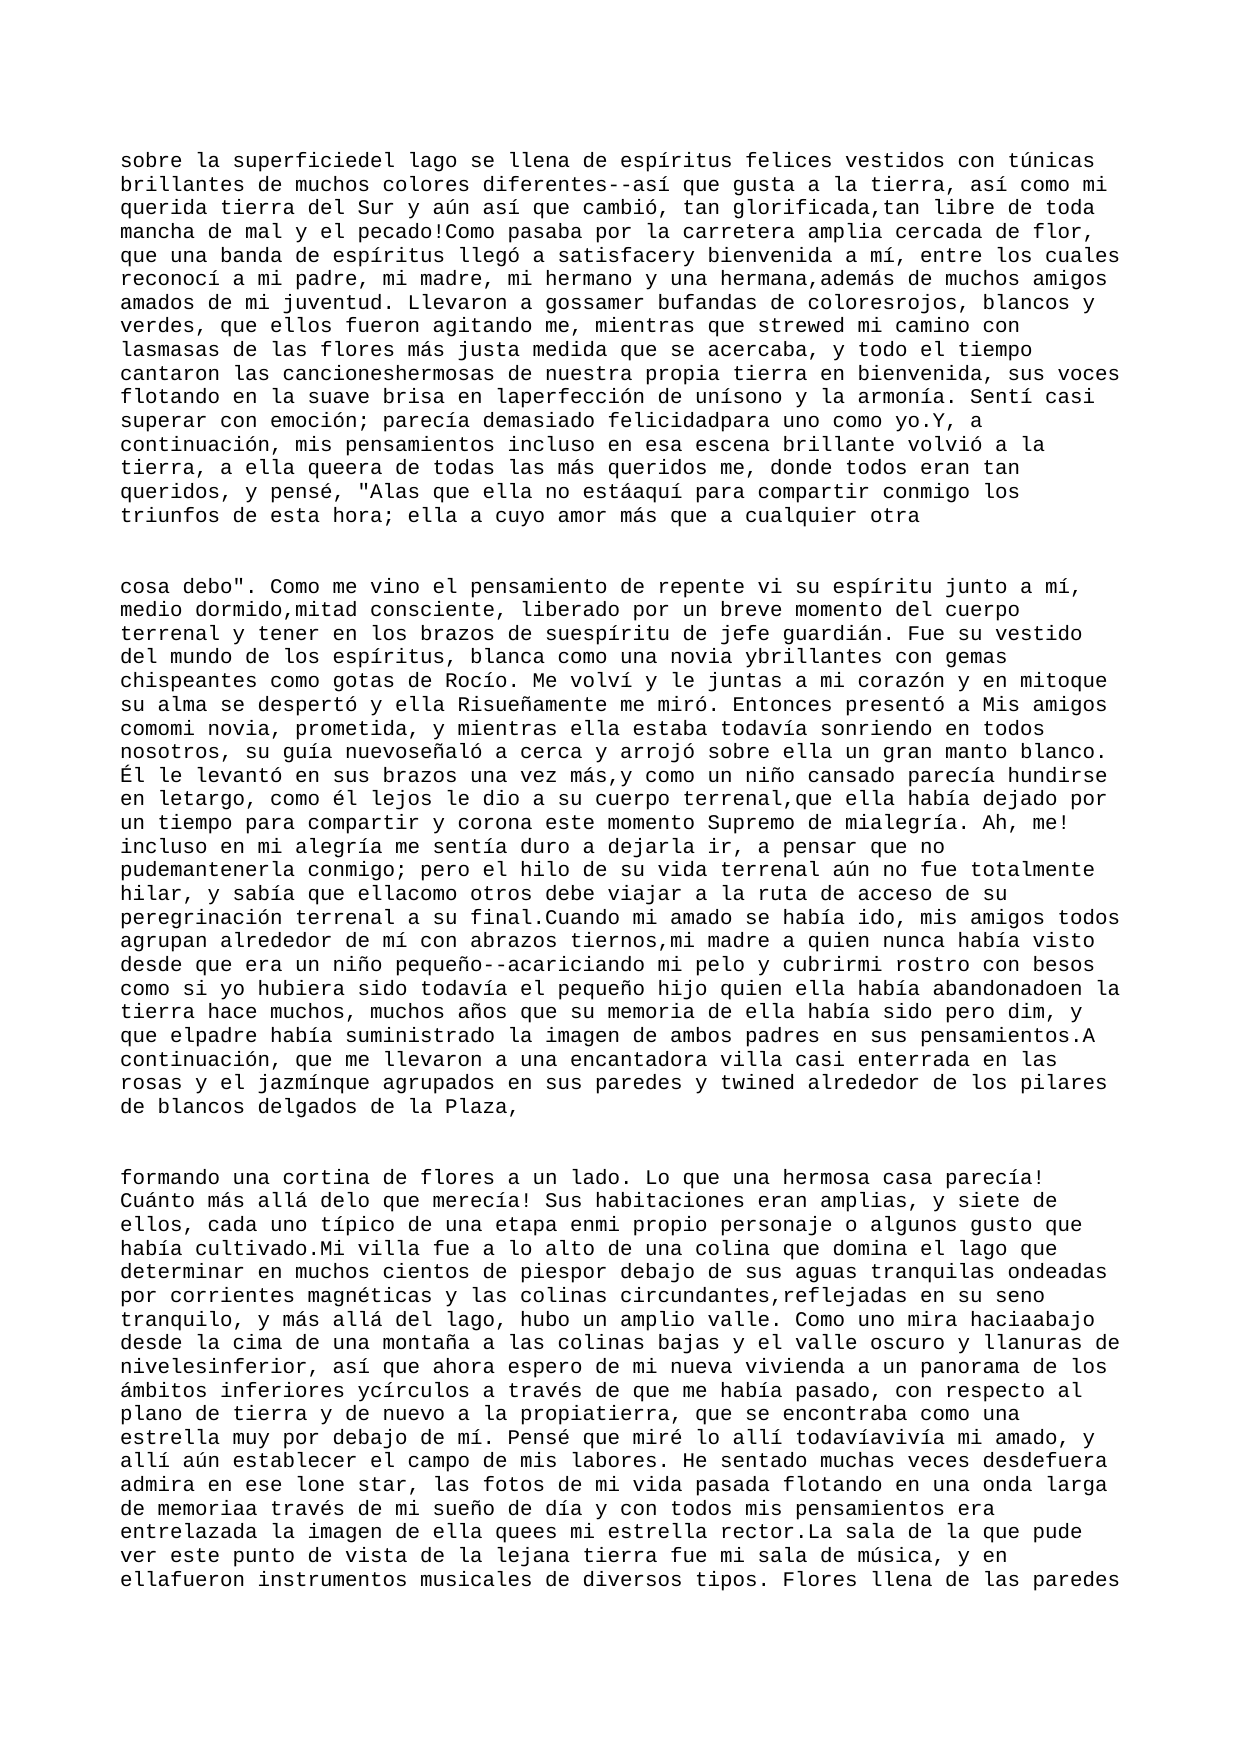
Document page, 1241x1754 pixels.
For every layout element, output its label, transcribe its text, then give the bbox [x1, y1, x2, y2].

text cosa debo". Como me vino el pensamiento de repente vi su espíritu junto a mí, medio dormido,mitad consciente, liberado por un breve momento del cuerpo terrenal y tener en los brazos de suespíritu de jefe guardián. Fue su vestido del mundo de los espíritus, blanca como una novia ybrillantes con gemas chispeantes como gotas de Rocío. Me volví y le juntas a mi corazón y en mitoque su alma se despertó y ella Risueñamente me miró. Entonces presentó a Mis amigos comomi novia, prometida, y mientras ella estaba todavía sonriendo en todos nosotros, su guía nuevoseñaló a cerca y arrojó sobre ella un gran manto blanco. Él le levantó en sus brazos una vez más,y como un niño cansado parecía hundirse en letargo, como él lejos le dio a su cuerpo terrenal,que ella había dejado por un tiempo para compartir y corona este momento Supremo de mialegría. Ah, me! incluso en mi alegría me sentía duro a dejarla ir, a pensar que no pudemantenerla conmigo; pero el hilo de su vida terrenal aún no fue totalmente hilar, y sabía que ellacomo otros debe viajar a la ruta de acceso de su peregrinación terrenal a su final.Cuando mi amado se había ido, mis amigos todos agrupan alrededor de mí con abrazos tiernos,mi madre a quien nunca había visto desde que era un niño pequeño--acariciando mi pelo y cubrirmi rostro con besos como si yo hubiera sido todavía el pequeño hijo quien ella había abandonadoen la tierra hace muchos, muchos años que su memoria de ella había sido pero dim, y que elpadre había suministrado la imagen de ambos padres en sus pensamientos.A continuación, que me llevaron a una encantadora villa casi enterrada en las rosas y el jazmínque agrupados en sus paredes y twined alrededor de los pilares de blancos delgados de la Plaza, [120, 576, 1120, 1119]
text formando una cortina de flores a un lado. Lo que una hermosa casa parecía! Cuánto más allá delo que merecía! Sus habitaciones eran amplias, y siete de ellos, cada uno típico de una etapa enmi propio personaje o algunos gusto que había cultivado.Mi villa fue a lo alto de una colina que domina el lago que determinar en muchos cientos de piespor debajo de sus aguas tranquilas ondeadas por corrientes magnéticas y las colinas circundantes,reflejadas en su seno tranquilo, y más allá del lago, hubo un amplio valle. Como uno mira haciaabajo desde la cima de una montaña a las colinas bajas y el valle oscuro y llanuras de nivelesinferior, así que ahora espero de mi nueva vivienda a un panorama de los ámbitos inferiores ycírculos a través de que me había pasado, con respecto al plano de tierra y de nuevo a la propiatierra, que se encontraba como una estrella muy por debajo de mí. Pensé que miré lo allí todavíavivía mi amado, y allí aún establecer el campo de mis labores. He sentado muchas veces desdefuera admira en ese lone star, las fotos de mi vida pasada flotando en una onda larga de memoriaa través de mi sueño de día y con todos mis pensamientos era entrelazada la imagen de ella quees mi estrella rector.La sala de la que pude ver este punto de vista de la lejana tierra fue mi sala de música, y en ellafueron instrumentos musicales de diversos tipos. Flores llena de las paredes [120, 1167, 1120, 1592]
text sobre la superficiedel lago se llena de espíritus felices vestidos con túnicas brillantes de muchos colores diferentes--así que gusta a la tierra, así como mi querida tierra del Sur y aún así que cambió, tan glorificada,tan libre de toda mancha de mal y el pecado!Como pasaba por la carretera amplia cercada de flor, que una banda de espíritus llegó a satisfacery bienvenida a mí, entre los cuales reconocí a mi padre, mi madre, mi hermano y una hermana,además de muchos amigos amados de mi juventud. Llevaron a gossamer bufandas de coloresrojos, blancos y verdes, que ellos fueron agitando me, mientras que strewed mi camino con lasmasas de las flores más justa medida que se acercaba, y todo el tiempo cantaron las cancioneshermosas de nuestra propia tierra en bienvenida, sus voces flotando en la suave brisa en laperfección de unísono y la armonía. Sentí casi superar con emoción; parecía demasiado felicidadpara uno como yo.Y, a continuación, mis pensamientos incluso en esa escena brillante volvió a la tierra, a ella queera de todas las más queridos me, donde todos eran tan queridos, y pensé, "Alas que ella no estáaquí para compartir conmigo los triunfos de esta hora; ella a cuyo amor más que a cualquier otra [120, 150, 1120, 528]
